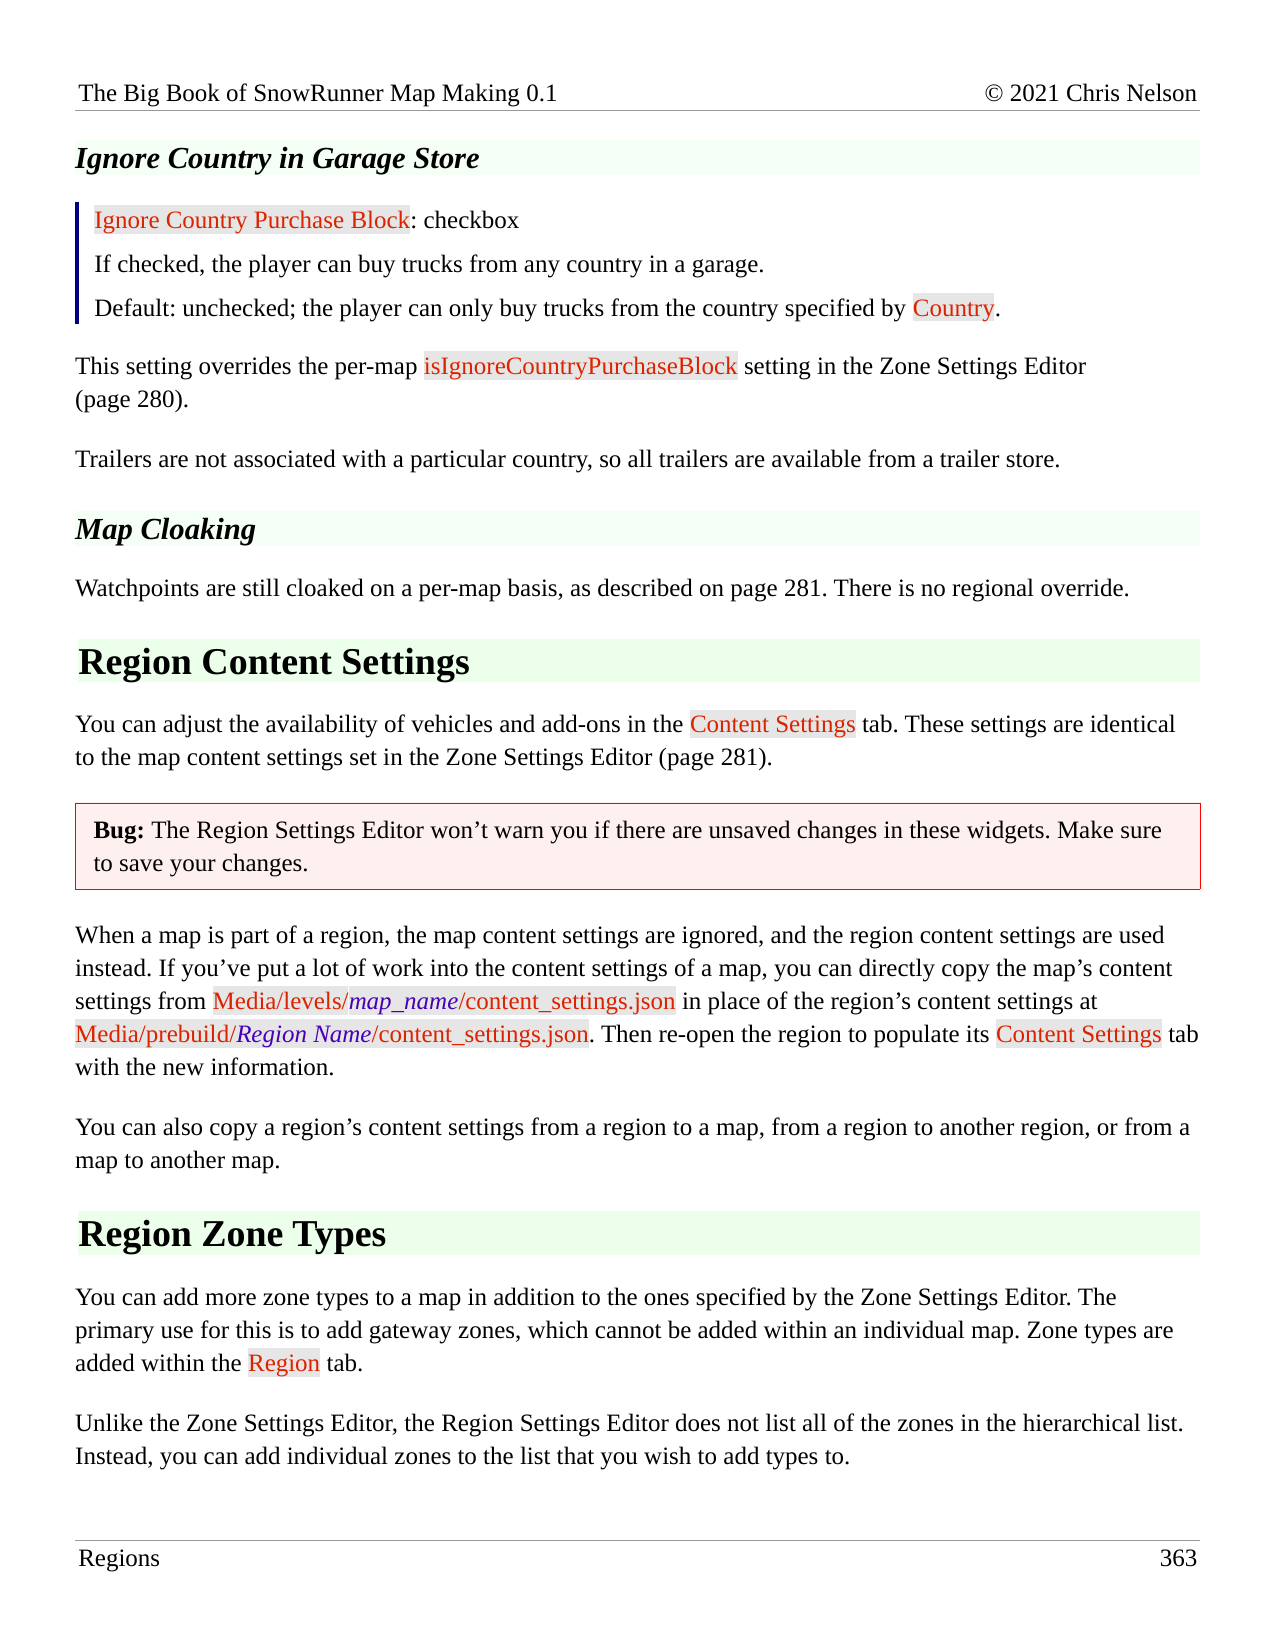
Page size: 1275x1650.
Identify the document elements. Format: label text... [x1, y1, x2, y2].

text Unlike the Zone Settings Editor, the Region Settings Editor does not list all of the zones in the hierarchical list. Instead, you can add individual zones to the list that you wish to add types to. [75, 1408, 1200, 1470]
text Watchpoints are still cloaked on a per-map basis, as described on page 281. There is no regional override. [75, 573, 1200, 602]
text Default: unchecked; the player can only buy trucks from the country specified by Country. [79, 290, 1200, 324]
text You can adjust the availability of vehicles and add-ons in the Content Settings tab. These settings are identical to the map content settings set in the Zone Settings Editor (page 281). [75, 709, 1200, 771]
list The Region Settings Editor won’t warn you if there are unsaved changes in these widgets. Make sure to save your changes. [76, 804, 1200, 889]
subtitle Region Zone Types [78, 1211, 1200, 1255]
subtitle Map Cloaking [75, 511, 1200, 546]
subtitle Ignore Country in Garage Store [75, 140, 1200, 175]
text Trailers are not associated with a particular country, so all trailers are available from a trailer store. [75, 444, 1200, 473]
text You can add more zone types to a map in addition to the ones specified by the Zone Settings Editor. The primary use for this is to add gateway zones, which cannot be added within an individual map. Zone types are added within the Region tab. [75, 1282, 1200, 1377]
text You can also copy a region’s content settings from a region to a map, from a region to another region, or from a map to another map. [75, 1112, 1200, 1174]
text Ignore Country Purchase Block: checkbox [79, 202, 1200, 234]
text If checked, the player can buy trucks from any country in a garage. [79, 246, 1200, 278]
subtitle Region Content Settings [78, 639, 1200, 682]
text When a map is part of a region, the map content settings are ignored, and the region content settings are used instead. If you’ve put a lot of work into the content settings of a map, you can directly copy the map’s content settings from Media/levels/map_name/content_settings.json in place of the region’s content settings at Media/prebuild/Region Name/content_settings.json. Then re-open the region to populate its Content Settings tab with the new information. [75, 920, 1200, 1081]
text This setting overrides the per-map isIgnoreCountryPurchaseBlock setting in the Zone Settings Editor (page 280). [75, 351, 1200, 413]
